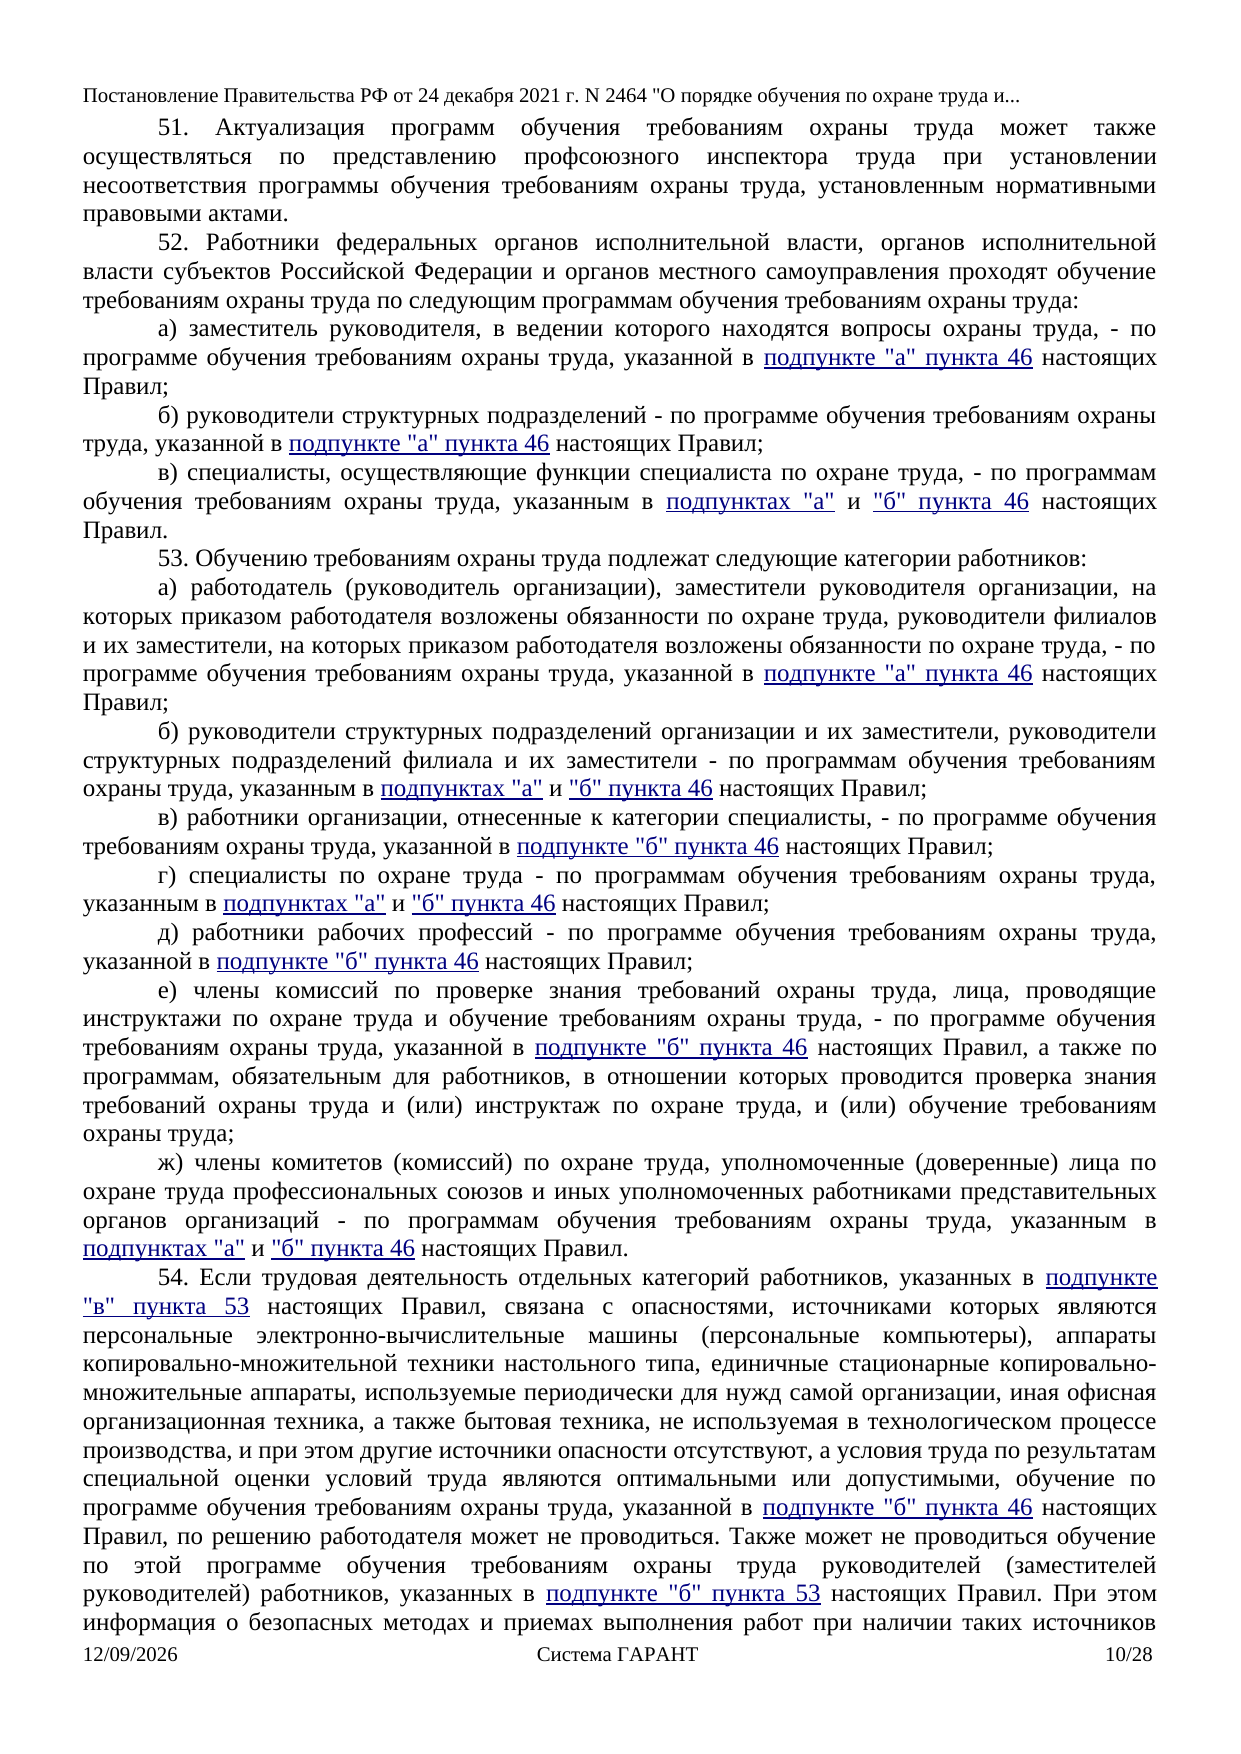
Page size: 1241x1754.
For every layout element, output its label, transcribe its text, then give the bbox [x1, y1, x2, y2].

text 54. Если трудовая деятельность отдельных категорий работников, указанных в подпункте "в" пункта 53 настоящих Правил, связана с опасностями, источниками которых являются персональные электронно-вычислительные машины (персональные компьютеры), аппараты копировально-множительной техники настольного типа, единичные стационарные копировально-множительные аппараты, используемые периодически для нужд самой организации, иная офисная организационная техника, а также бытовая техника, не используемая в технологическом процессе производства, и при этом другие источники опасности отсутствуют, а условия труда по результатам специальной оценки условий труда являются оптимальными или допустимыми, обучение по программе обучения требованиям охраны труда, указанной в подпункте "б" пункта 46 настоящих Правил, по решению работодателя может не проводиться. Также может не проводиться обучение по этой программе обучения требованиям охраны труда руководителей (заместителей руководителей) работников, указанных в подпункте "б" пункта 53 настоящих Правил. При этом информация о безопасных методах и приемах выполнения работ при наличии таких источников [83, 1262, 1157, 1636]
text д) работники рабочих профессий - по программе обучения требованиям охраны труда, указанной в подпункте "б" пункта 46 настоящих Правил; [83, 917, 1157, 975]
text в) работники организации, отнесенные к категории специалисты, - по программе обучения требованиям охраны труда, указанной в подпункте "б" пункта 46 настоящих Правил; [83, 802, 1157, 860]
text б) руководители структурных подразделений организации и их заместители, руководители структурных подразделений филиала и их заместители - по программам обучения требованиям охраны труда, указанным в подпунктах "а" и "б" пункта 46 настоящих Правил; [83, 716, 1157, 802]
text 53. Обучению требованиям охраны труда подлежат следующие категории работников: [83, 543, 1157, 572]
text в) специалисты, осуществляющие функции специалиста по охране труда, - по программам обучения требованиям охраны труда, указанным в подпунктах "а" и "б" пункта 46 настоящих Правил. [83, 457, 1157, 543]
text г) специалисты по охране труда - по программам обучения требованиям охраны труда, указанным в подпунктах "а" и "б" пункта 46 настоящих Правил; [83, 860, 1157, 917]
text б) руководители структурных подразделений - по программе обучения требованиям охраны труда, указанной в подпункте "а" пункта 46 настоящих Правил; [83, 400, 1157, 457]
text ж) члены комитетов (комиссий) по охране труда, уполномоченные (доверенные) лица по охране труда профессиональных союзов и иных уполномоченных работниками представительных органов организаций - по программам обучения требованиям охраны труда, указанным в подпунктах "а" и "б" пункта 46 настоящих Правил. [83, 1147, 1157, 1262]
text а) работодатель (руководитель организации), заместители руководителя организации, на которых приказом работодателя возложены обязанности по охране труда, руководители филиалов и их заместители, на которых приказом работодателя возложены обязанности по охране труда, - по программе обучения требованиям охраны труда, указанной в подпункте "а" пункта 46 настоящих Правил; [83, 572, 1157, 716]
text а) заместитель руководителя, в ведении которого находятся вопросы охраны труда, - по программе обучения требованиям охраны труда, указанной в подпункте "а" пункта 46 настоящих Правил; [83, 313, 1157, 400]
text 51. Актуализация программ обучения требованиям охраны труда может также осуществляться по представлению профсоюзного инспектора труда при установлении несоответствия программы обучения требованиям охраны труда, установленным нормативными правовыми актами. [83, 112, 1157, 227]
text 52. Работники федеральных органов исполнительной власти, органов исполнительной власти субъектов Российской Федерации и органов местного самоуправления проходят обучение требованиям охраны труда по следующим программам обучения требованиям охраны труда: [83, 227, 1157, 313]
text е) члены комиссий по проверке знания требований охраны труда, лица, проводящие инструктажи по охране труда и обучение требованиям охраны труда, - по программе обучения требованиям охраны труда, указанной в подпункте "б" пункта 46 настоящих Правил, а также по программам, обязательным для работников, в отношении которых проводится проверка знания требований охраны труда и (или) инструктаж по охране труда, и (или) обучение требованиям охраны труда; [83, 975, 1157, 1147]
